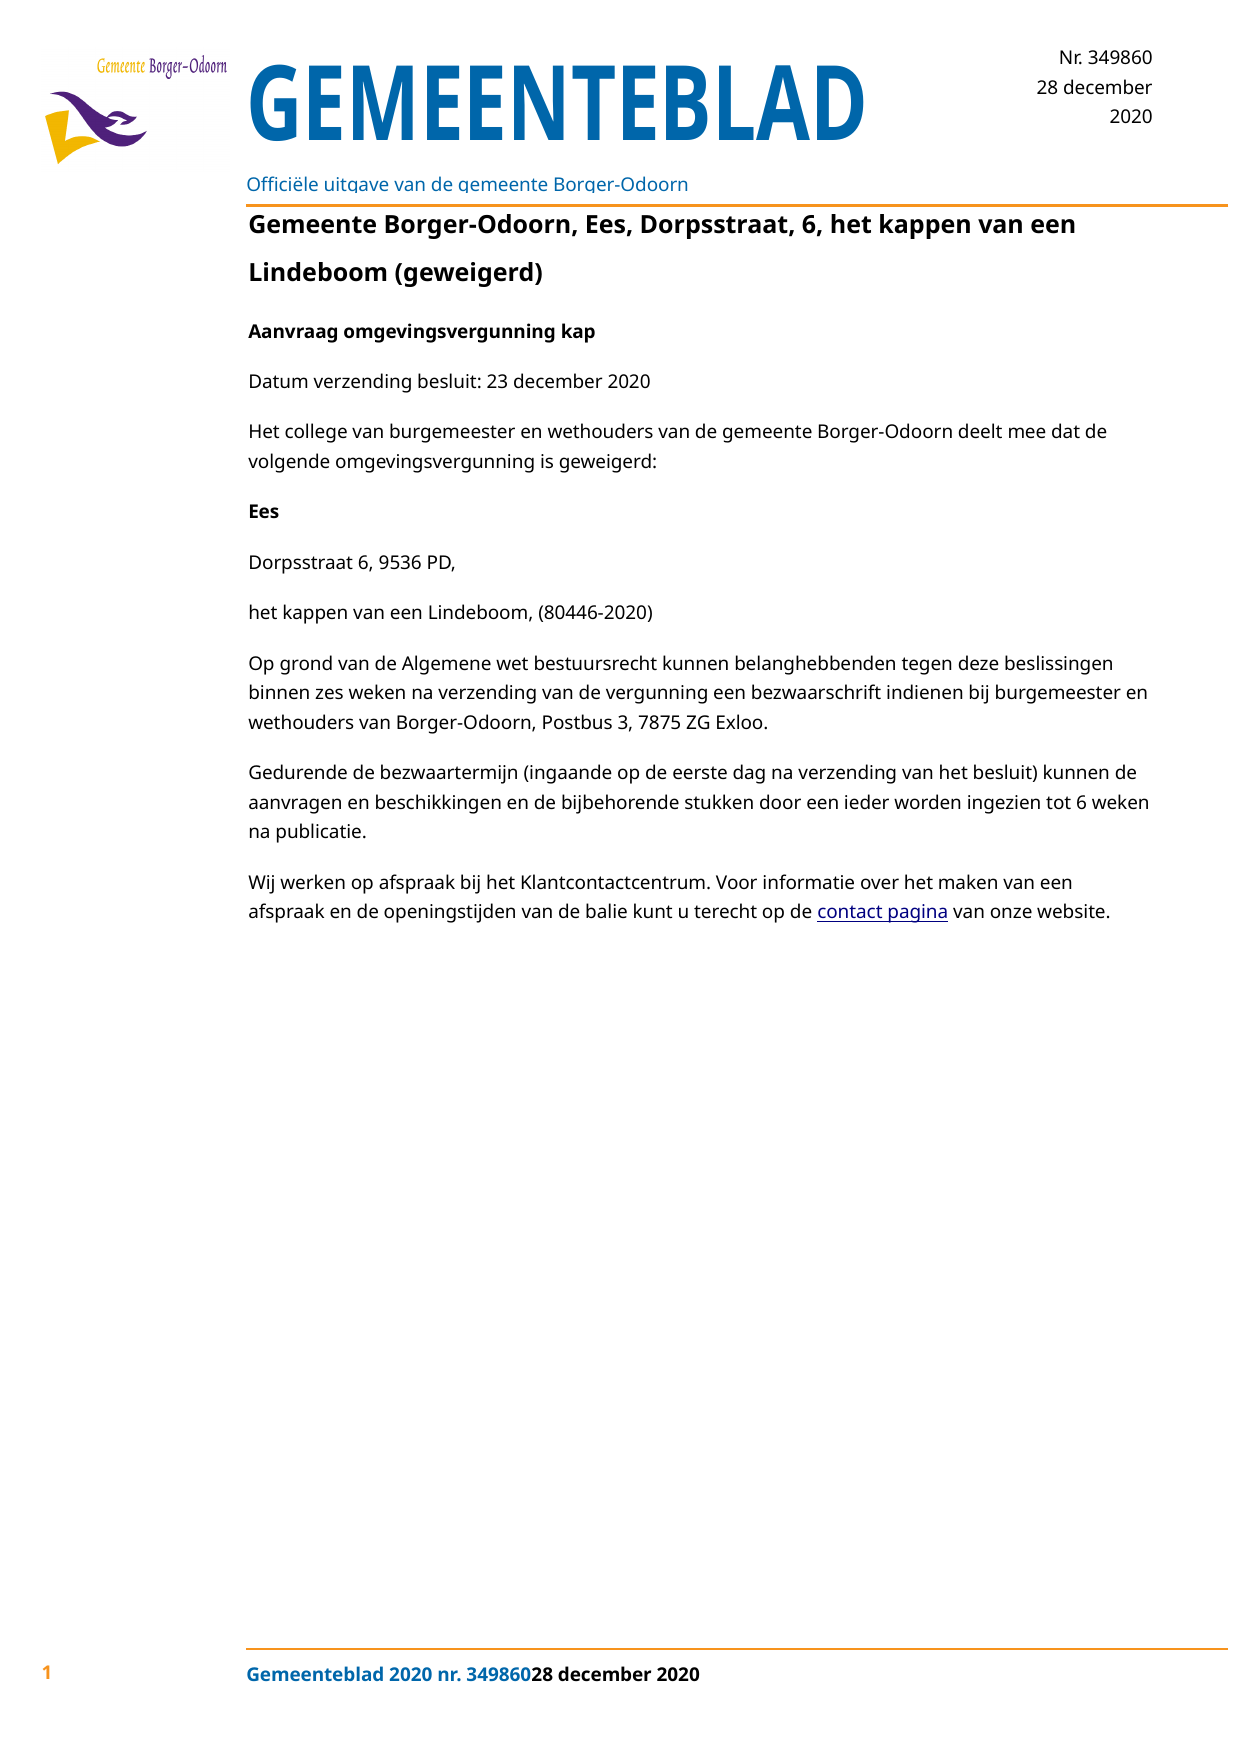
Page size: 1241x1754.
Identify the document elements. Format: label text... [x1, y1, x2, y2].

text Het college van burgemeester en wethouders van de gemeente Borger-Odoorn deelt mee dat de volgende omgevingsvergunning is geweigerd: [248, 419, 1152, 474]
text Op grond van de Algemene wet bestuursrecht kunnen belanghebbenden tegen deze beslissingen binnen zes weken na verzending van de vergunning een bezwaarschrift indienen bij burgemeester en wethouders van Borger-Odoorn, Postbus 3, 7875 ZG Exloo. [248, 650, 1152, 735]
text Wij werken op afspraak bij het Klantcontactcentrum. Voor informatie over het maken van een afspraak en de openingstijden van de balie kunt u terecht op de contact pagina van onze website. [248, 869, 1152, 924]
text Gemeente Borger-Odoorn, Ees, Dorpsstraat, 6, het kappen van een Lindeboom (geweigerd) [248, 207, 1152, 288]
text Aanvraag omgevingsvergunning kap [248, 318, 1152, 344]
text Datum verzending besluit: 23 december 2020 [248, 368, 1152, 394]
text Ees [248, 499, 1152, 524]
text Gedurende de bezwaartermijn (ingaande op de eerste dag na verzending van het besluit) kunnen de aanvragen en beschikkingen en de bijbehorende stukken door een ieder worden ingezien tot 6 weken na publicatie. [248, 759, 1152, 844]
text Dorpsstraat 6, 9536 PD, [248, 549, 1152, 575]
picture [41, 47, 231, 172]
text het kappen van een Lindeboom, (80446-2020) [248, 599, 1152, 625]
